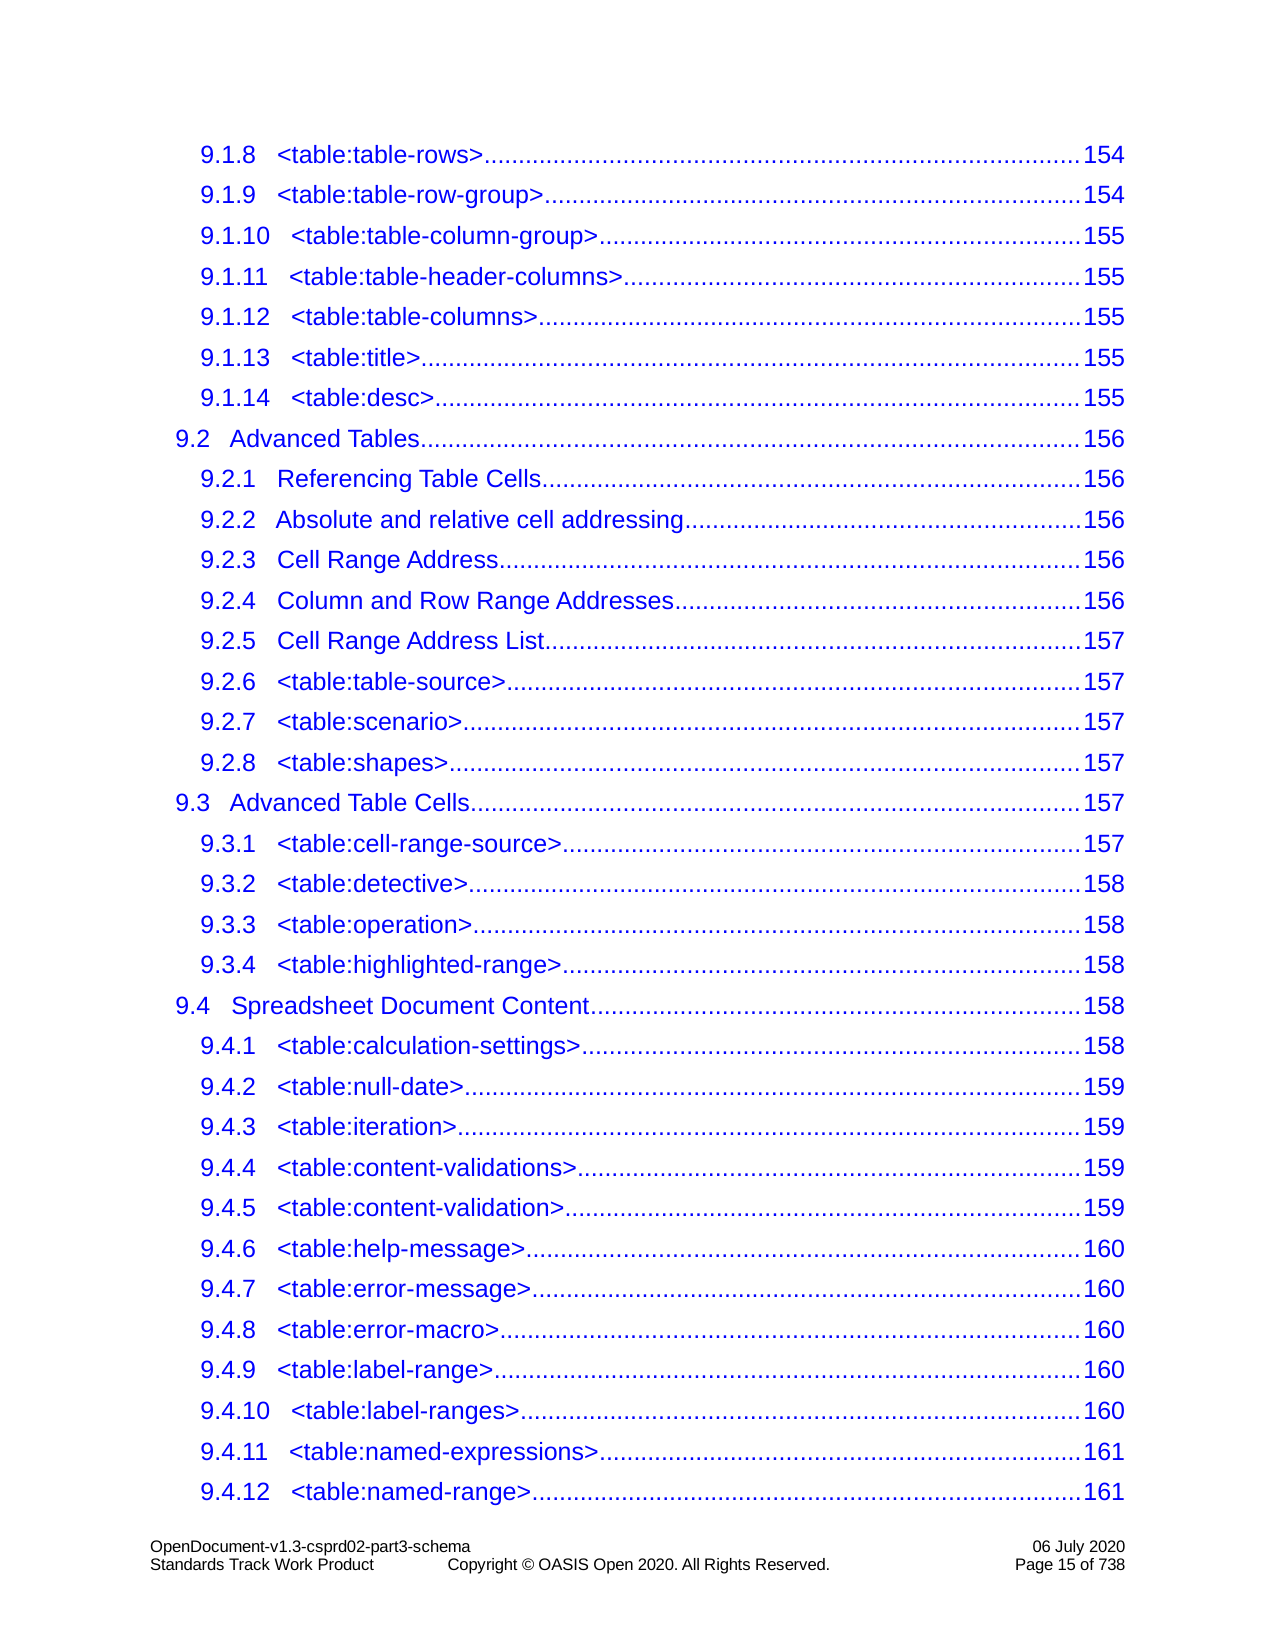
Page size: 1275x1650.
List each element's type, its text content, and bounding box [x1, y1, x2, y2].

text 9.4.6 <table:help-message> 160 [200, 1235, 1125, 1263]
text 9.2 Advanced Tables 156 [175, 424, 1125, 452]
text 9.1.12 <table:table-columns> 155 [200, 303, 1125, 331]
text 9.3.4 <table:highlighted-range> 158 [200, 951, 1125, 979]
text 9.1.10 <table:table-column-group> 155 [200, 222, 1125, 250]
text 9.1.14 <table:desc> 155 [200, 384, 1125, 412]
text 9.3 Advanced Table Cells 157 [175, 789, 1125, 817]
text 9.4.1 <table:calculation-settings> 158 [200, 1032, 1125, 1060]
text 9.2.7 <table:scenario> 157 [200, 708, 1125, 736]
text 9.4.11 <table:named-expressions> 161 [200, 1437, 1125, 1466]
text 9.4.5 <table:content-validation> 159 [200, 1194, 1125, 1222]
text 9.2.1 Referencing Table Cells 156 [200, 465, 1125, 493]
text 9.1.13 <table:title> 155 [200, 343, 1125, 371]
text 9.4.8 <table:error-macro> 160 [200, 1316, 1125, 1344]
text 9.1.8 <table:table-rows> 154 [200, 141, 1125, 169]
text 9.4.7 <table:error-message> 160 [200, 1275, 1125, 1303]
text 9.3.3 <table:operation> 158 [200, 911, 1125, 939]
text 9.4.3 <table:iteration> 159 [200, 1113, 1125, 1141]
text 9.3.2 <table:detective> 158 [200, 870, 1125, 898]
text 9.2.3 Cell Range Address 156 [200, 546, 1125, 574]
text 9.2.2 Absolute and relative cell addressing 156 [200, 506, 1125, 533]
text 9.4.4 <table:content-validations> 159 [200, 1154, 1125, 1182]
text 9.4.10 <table:label-ranges> 160 [200, 1397, 1125, 1425]
text 9.2.4 Column and Row Range Addresses 156 [200, 587, 1125, 614]
text 9.2.8 <table:shapes> 157 [200, 749, 1125, 777]
text 9.4.9 <table:label-range> 160 [200, 1356, 1125, 1384]
text 9.2.5 Cell Range Address List 157 [200, 627, 1125, 655]
text 9.4.2 <table:null-date> 159 [200, 1073, 1125, 1101]
text 9.4 Spreadsheet Document Content 158 [175, 992, 1125, 1020]
text 9.4.12 <table:named-range> 161 [200, 1478, 1125, 1506]
text 9.2.6 <table:table-source> 157 [200, 668, 1125, 696]
text 9.1.9 <table:table-row-group> 154 [200, 181, 1125, 209]
text 9.1.11 <table:table-header-columns> 155 [200, 262, 1125, 290]
text 9.3.1 <table:cell-range-source> 157 [200, 830, 1125, 858]
